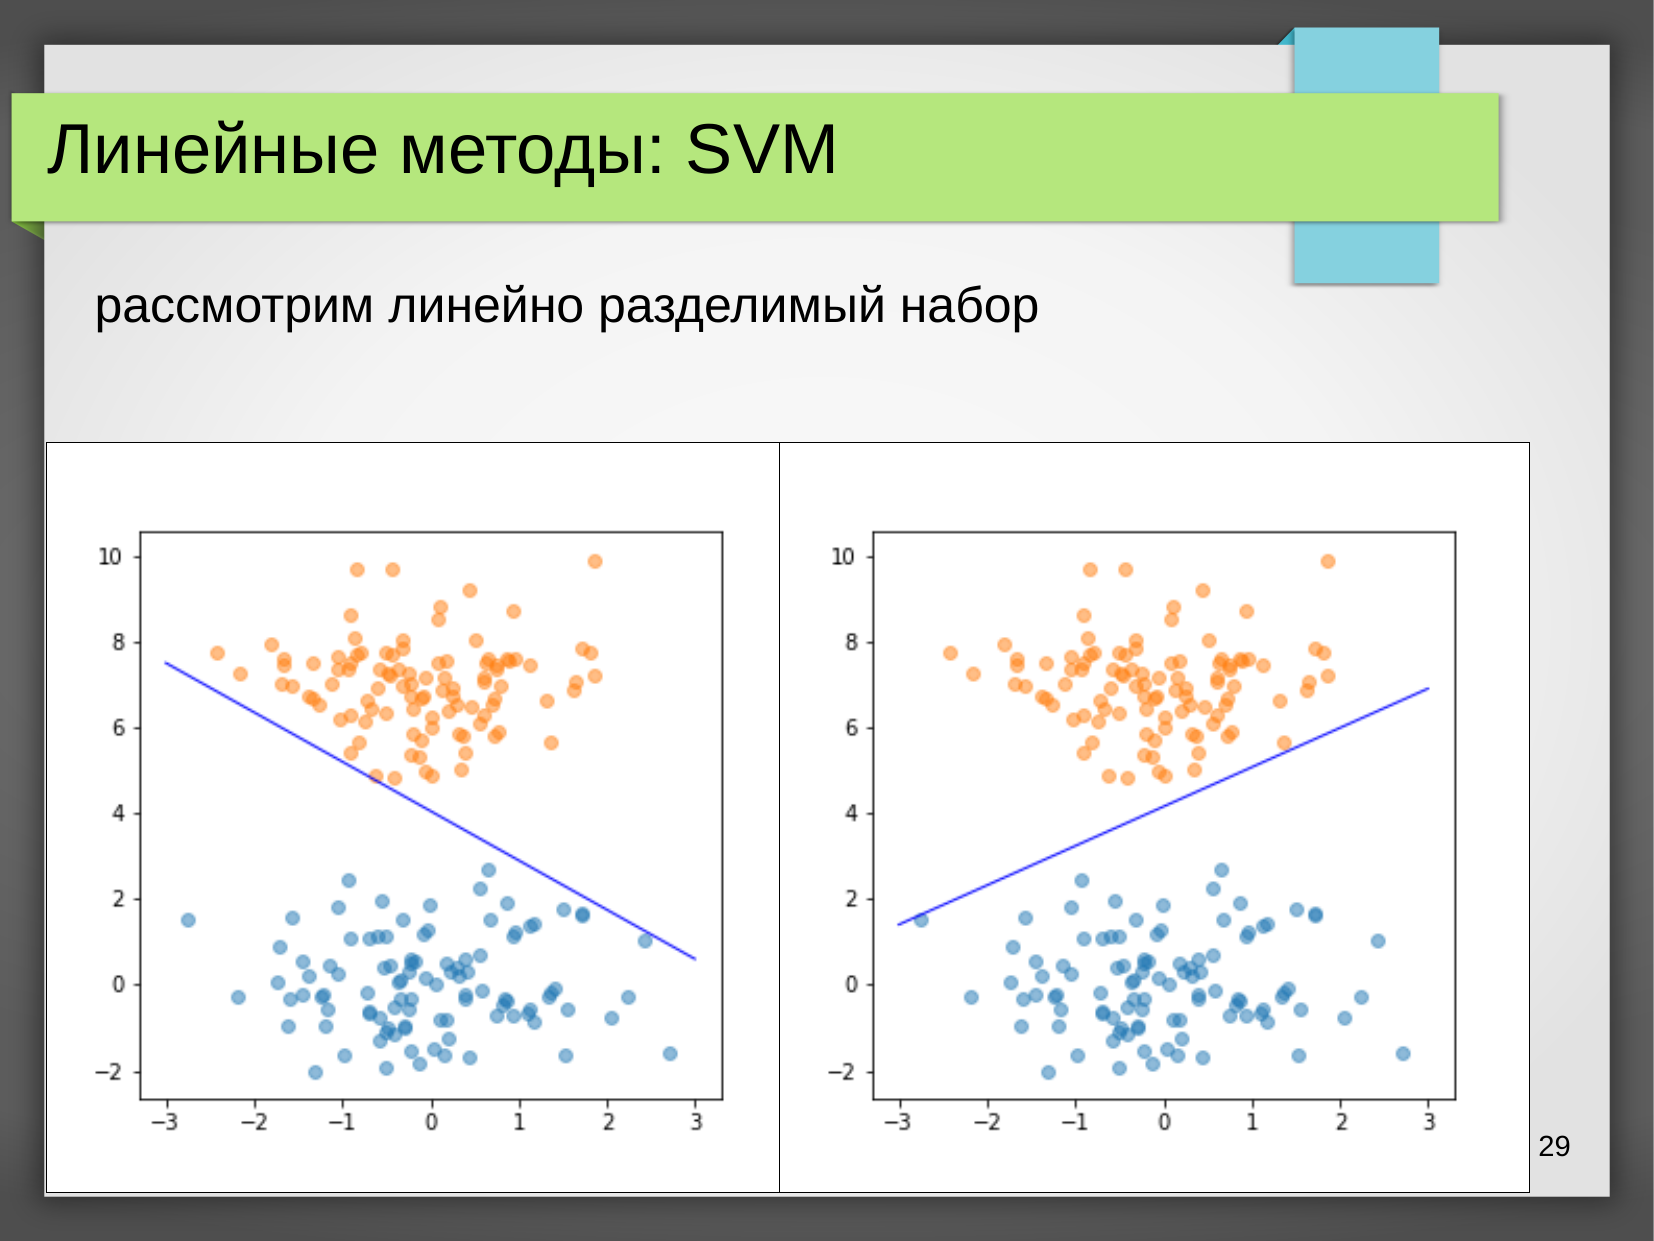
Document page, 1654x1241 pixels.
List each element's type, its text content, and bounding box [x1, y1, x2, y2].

picture [0, 0, 1654, 1241]
title Линейные методы: SVM [47, 109, 1501, 189]
text_box рассмотрим линейно разделимый набор [94, 271, 1075, 340]
